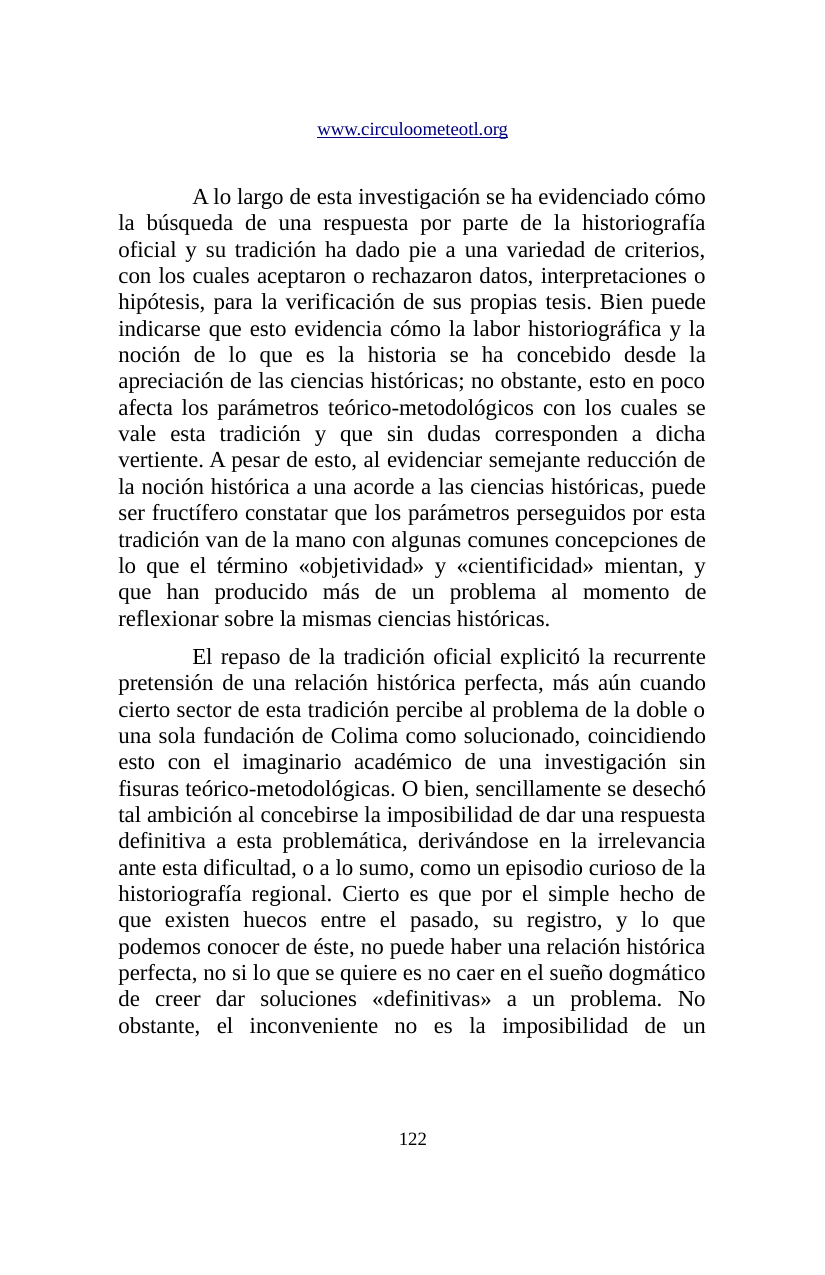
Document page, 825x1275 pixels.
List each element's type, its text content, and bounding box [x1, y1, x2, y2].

text El repaso de la tradición oficial explicitó la recurrente pretensión de una relación histórica perfecta, más aún cuando cierto sector de esta tradición percibe al problema de la doble o una sola fundación de Colima como solucionado, coincidiendo esto con el imaginario académico de una investigación sin fisuras teórico-metodológicas. O bien, sencillamente se desechó tal ambición al concebirse la imposibilidad de dar una respuesta definitiva a esta problemática, derivándose en la irrelevancia ante esta dificultad, o a lo sumo, como un episodio curioso de la historiografía regional. Cierto es que por el simple hecho de que existen huecos entre el pasado, su registro, y lo que podemos conocer de éste, no puede haber una relación histórica perfecta, no si lo que se quiere es no caer en el sueño dogmático de creer dar soluciones «definitivas» a un problema. No obstante, el inconveniente no es la imposibilidad de un [118, 643, 707, 1038]
text A lo largo de esta investigación se ha evidenciado cómo la búsqueda de una respuesta por parte de la historiografía oficial y su tradición ha dado pie a una variedad de criterios, con los cuales aceptaron o rechazaron datos, interpretaciones o hipótesis, para la verificación de sus propias tesis. Bien puede indicarse que esto evidencia cómo la labor historiográfica y la noción de lo que es la historia se ha concebido desde la apreciación de las ciencias históricas; no obstante, esto en poco afecta los parámetros teórico-metodológicos con los cuales se vale esta tradición y que sin dudas corresponden a dicha vertiente. A pesar de esto, al evidenciar semejante reducción de la noción histórica a una acorde a las ciencias históricas, puede ser fructífero constatar que los parámetros perseguidos por esta tradición van de la mano con algunas comunes concepciones de lo que el término «objetividad» y «cientificidad» mientan, y que han producido más de un problema al momento de reflexionar sobre la mismas ciencias históricas. [118, 183, 707, 631]
